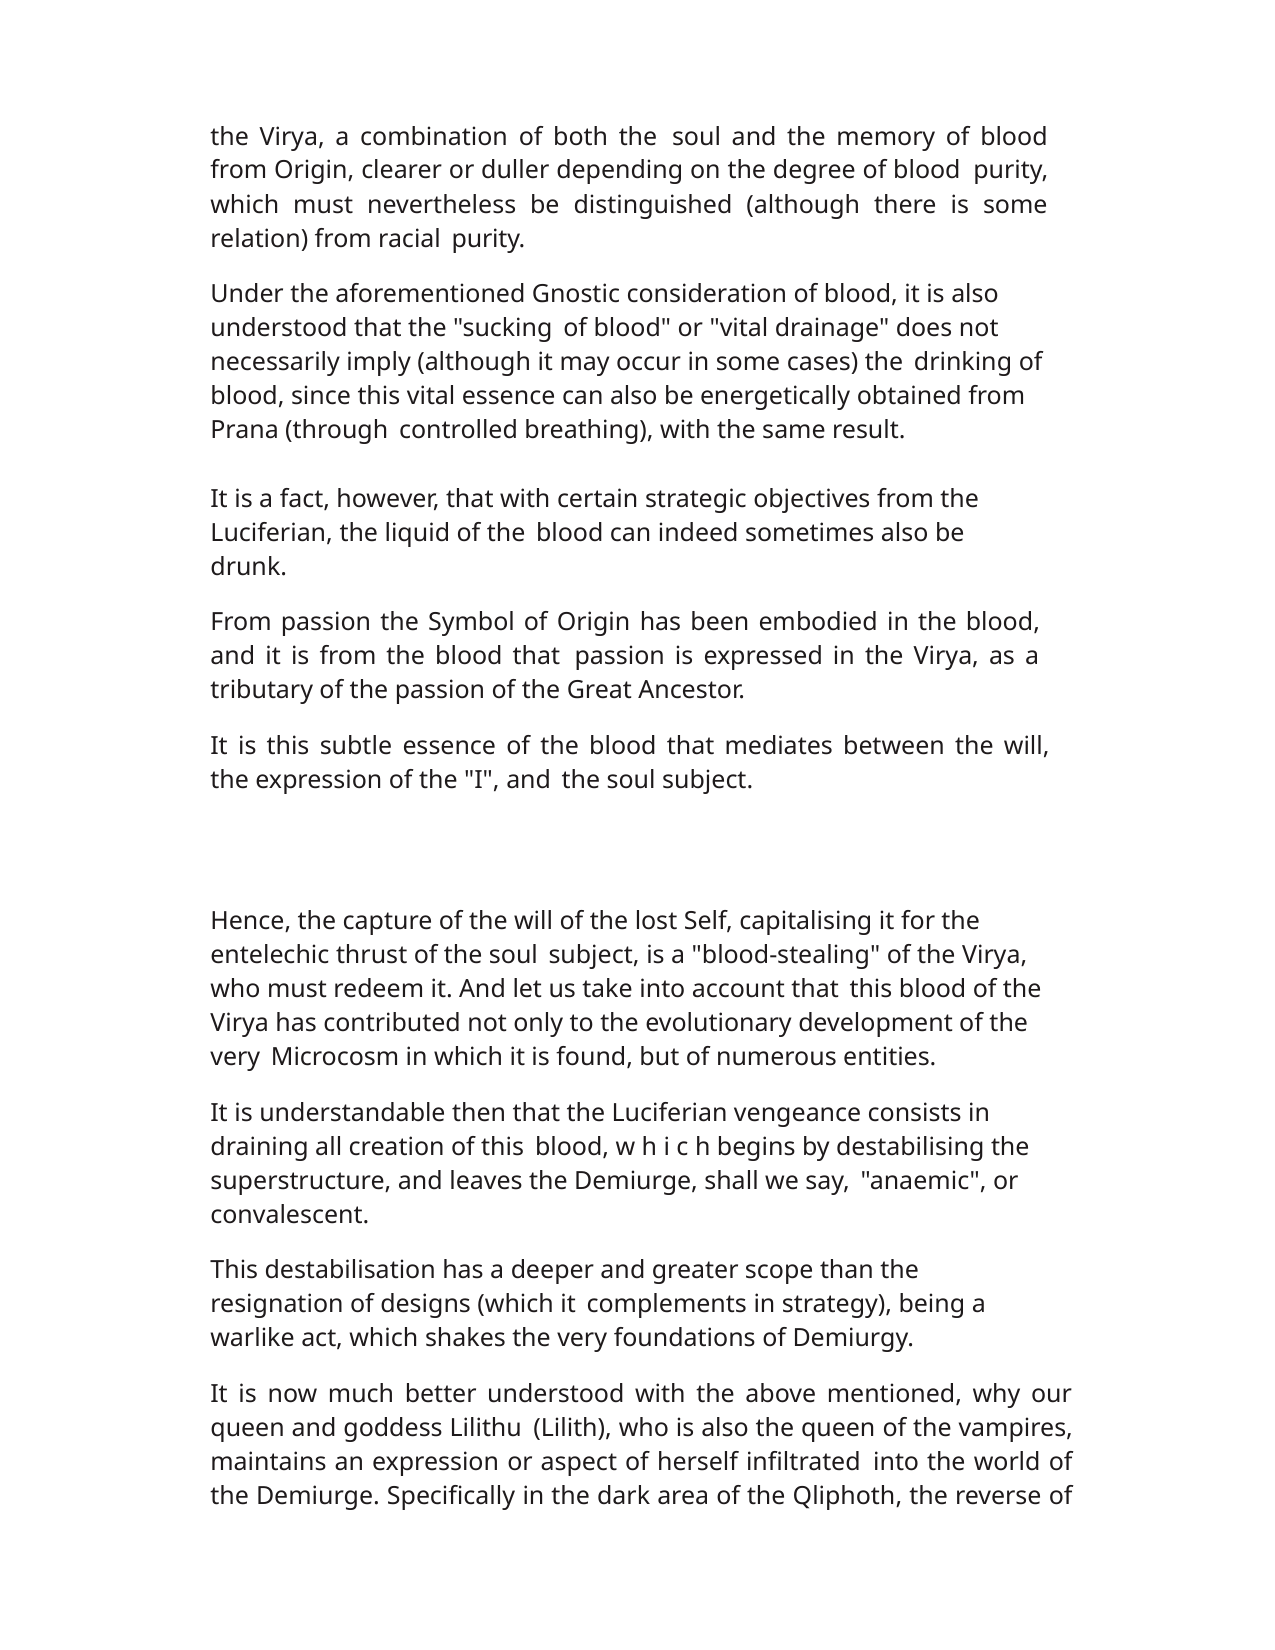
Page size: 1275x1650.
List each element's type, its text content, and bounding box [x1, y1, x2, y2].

text Hence, the capture of the will of the lost Self, capitalising it for the entelechic thrust of the soul subject, is a "blood-stealing" of the Virya, who must redeem it. And let us take into account that this blood of the Virya has contributed not only to the evolutionary development of the very Microcosm in which it is found, but of numerous entities. [210, 903, 1044, 1073]
text It is a fact, however, that with certain strategic objectives from the Luciferian, the liquid of the blood can indeed sometimes also be drunk. [210, 480, 1044, 582]
text It is understandable then that the Luciferian vengeance consists in draining all creation of this blood, w h i c h begins by destabilising the superstructure, and leaves the Demiurge, shall we say, "anaemic", or convalescent. [210, 1094, 1044, 1230]
text It is this subtle essence of the blood that mediates between the will, the expression of the "I", and the soul subject. [210, 727, 1049, 796]
text This destabilisation has a deeper and greater scope than the resignation of designs (which it complements in strategy), being a warlike act, which shakes the very foundations of Demiurgy. [210, 1252, 1044, 1354]
text the Virya, a combination of both the soul and the memory of blood from Origin, clearer or duller depending on the degree of blood purity, which must nevertheless be distinguished (although there is some relation) from racial purity. [210, 118, 1048, 254]
text It is now much better understood with the above mentioned, why our queen and goddess Lilithu (Lilith), who is also the queen of the vampires, maintains an expression or aspect of herself infiltrated into the world of the Demiurge. Specifically in the dark area of the Qliphoth, the reverse of [210, 1375, 1073, 1512]
text Under the aforementioned Gnostic consideration of blood, it is also understood that the "sucking of blood" or "vital drainage" does not necessarily imply (although it may occur in some cases) the drinking of blood, since this vital essence can also be energetically obtained from Prana (through controlled breathing), with the same result. [210, 275, 1044, 446]
text From passion the Symbol of Origin has been embodied in the blood, and it is from the blood that passion is expressed in the Virya, as a tributary of the passion of the Great Ancestor. [210, 604, 1040, 706]
